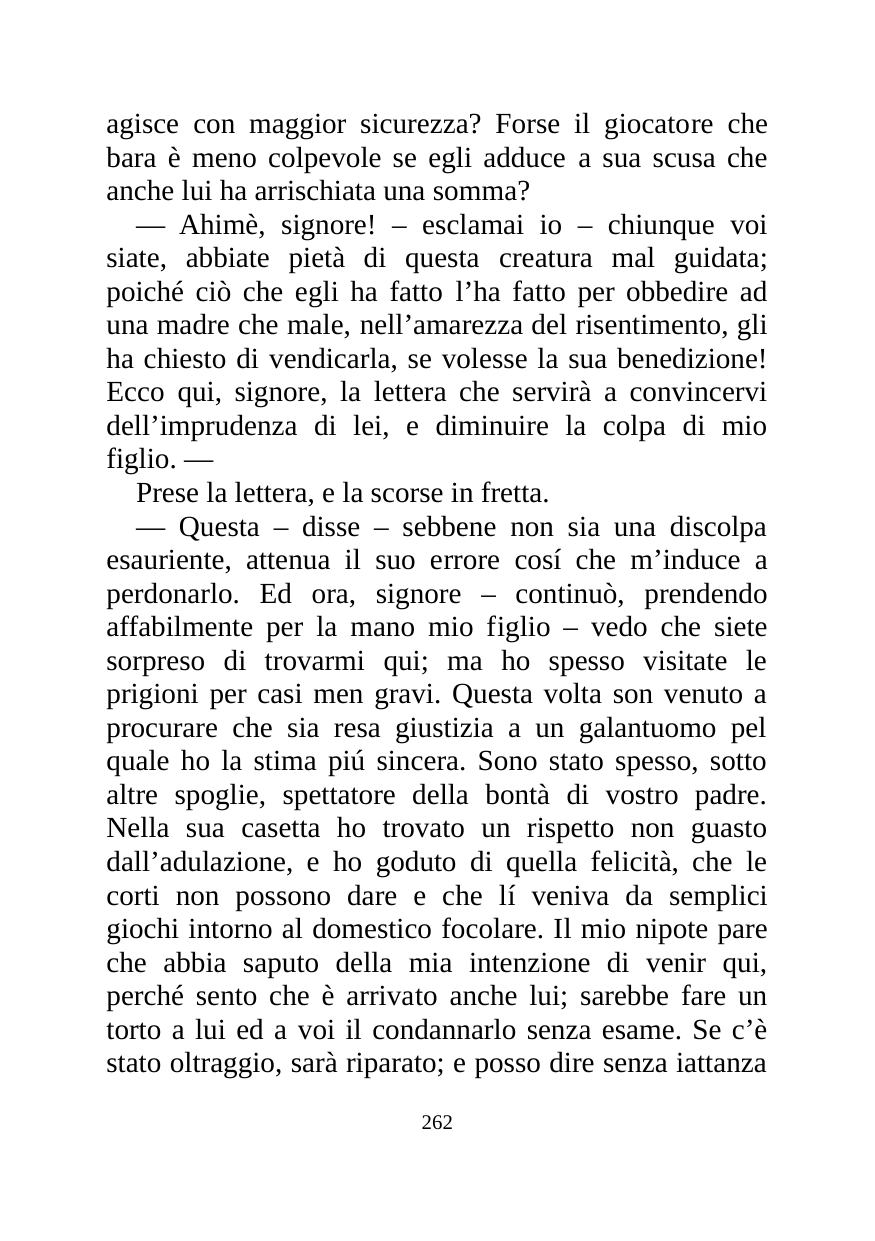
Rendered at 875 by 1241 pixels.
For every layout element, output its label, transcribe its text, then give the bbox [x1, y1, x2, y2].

text agisce con maggior sicurezza? Forse il giocatore che bara è meno colpevole se egli adduce a sua scusa che anche lui ha arrischiata una somma? [106, 106, 768, 207]
text — Ahimè, signore! ‒ esclamai io ‒ chiunque voi siate, abbiate pietà di questa creatura mal guidata; poiché ciò che egli ha fatto l’ha fatto per obbedire ad una madre che male, nell’amarezza del risentimento, gli ha chiesto di vendicarla, se volesse la sua benedizione! Ecco qui, signore, la lettera che servirà a convincervi dell’imprudenza di lei, e diminuire la colpa di mio figlio. — [106, 207, 768, 475]
text Prese la lettera, e la scorse in fretta. [106, 475, 768, 509]
text — Questa ‒ disse ‒ sebbene non sia una discolpa esauriente, attenua il suo errore cosí che m’induce a perdonarlo. Ed ora, signore ‒ continuò, prendendo affabilmente per la mano mio figlio ‒ vedo che siete sorpreso di trovarmi qui; ma ho spesso visitate le prigioni per casi men gravi. Questa volta son venuto a procurare che sia resa giustizia a un galantuomo pel quale ho la stima piú sincera. Sono stato spesso, sotto altre spoglie, spettatore della bontà di vostro padre. Nella sua casetta ho trovato un rispetto non guasto dall’adulazione, e ho goduto di quella felicità, che le corti non possono dare e che lí veniva da semplici giochi intorno al domestico focolare. Il mio nipote pare che abbia saputo della mia intenzione di venir qui, perché sento che è arrivato anche lui; sarebbe fare un torto a lui ed a voi il condannarlo senza esame. Se c’è stato oltraggio, sarà riparato; e posso dire senza iattanza [106, 509, 768, 1079]
